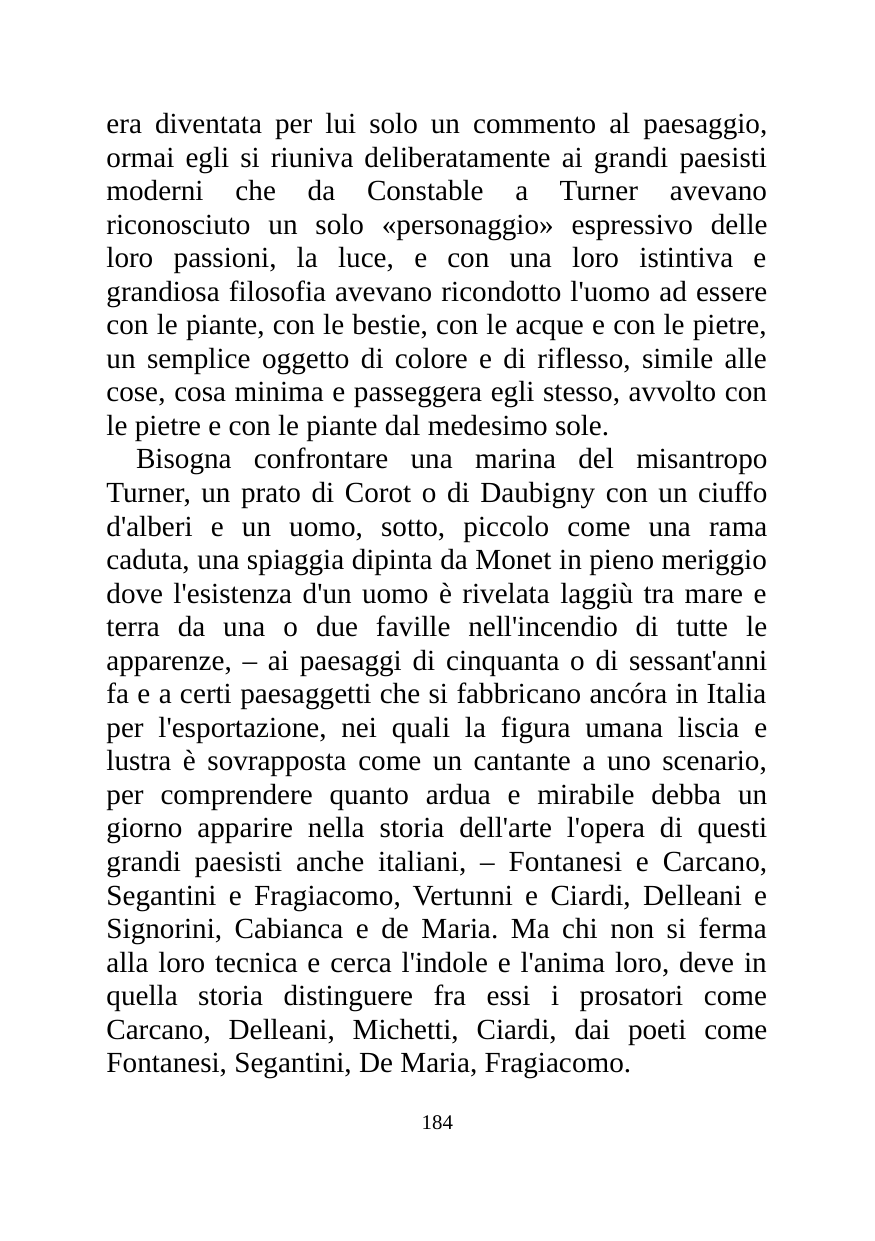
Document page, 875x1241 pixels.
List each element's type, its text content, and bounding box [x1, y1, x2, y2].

text era diventata per lui solo un commento al paesaggio, ormai egli si riuniva deliberatamente ai grandi paesisti moderni che da Constable a Turner avevano riconosciuto un solo «personaggio» espressivo delle loro passioni, la luce, e con una loro istintiva e grandiosa filosofia avevano ricondotto l'uomo ad essere con le piante, con le bestie, con le acque e con le pietre, un semplice oggetto di colore e di riflesso, simile alle cose, cosa minima e passeggera egli stesso, avvolto con le pietre e con le piante dal medesimo sole. [106, 106, 768, 442]
text Bisogna confrontare una marina del misantropo Turner, un prato di Corot o di Daubigny con un ciuffo d'alberi e un uomo, sotto, piccolo come una rama caduta, una spiaggia dipinta da Monet in pieno meriggio dove l'esistenza d'un uomo è rivelata laggiù tra mare e terra da una o due faville nell'incendio di tutte le apparenze, – ai paesaggi di cinquanta o di sessant'anni fa e a certi paesaggetti che si fabbricano ancóra in Italia per l'esportazione, nei quali la figura umana liscia e lustra è sovrapposta come un cantante a uno scenario, per comprendere quanto ardua e mirabile debba un giorno apparire nella storia dell'arte l'opera di questi grandi paesisti anche italiani, – Fontanesi e Carcano, Segantini e Fragiacomo, Vertunni e Ciardi, Delleani e Signorini, Cabianca e de Maria. Ma chi non si ferma alla loro tecnica e cerca l'indole e l'anima loro, deve in quella storia distinguere fra essi i prosatori come Carcano, Delleani, Michetti, Ciardi, dai poeti come Fontanesi, Segantini, De Maria, Fragiacomo. [106, 442, 768, 1079]
